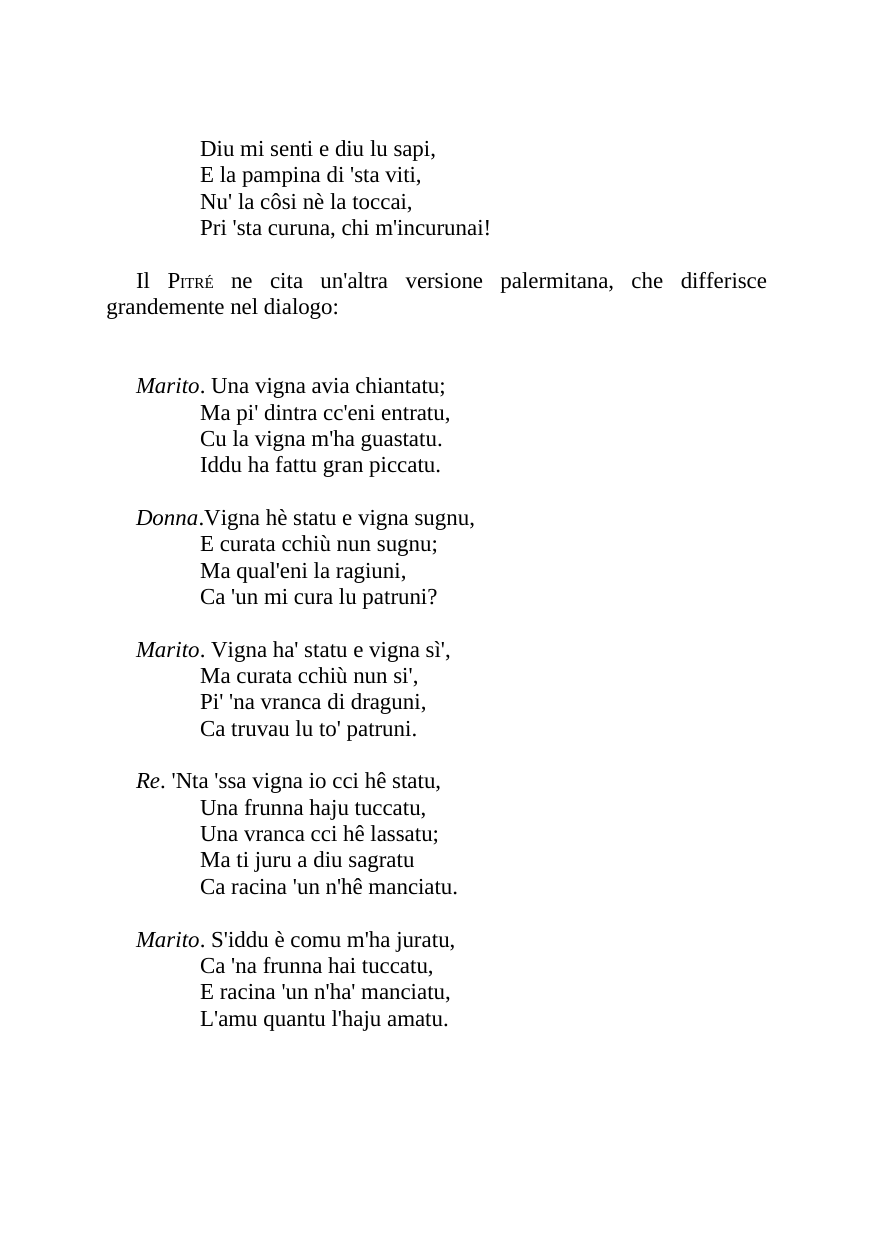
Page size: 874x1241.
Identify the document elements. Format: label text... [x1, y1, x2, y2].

text Ca 'na frunna hai tuccatu, [200, 952, 768, 978]
text E curata cchiù nun sugnu; [200, 530, 768, 557]
text Ma pi' dintra cc'eni entratu, [200, 398, 768, 425]
text Una frunna haju tuccatu, [200, 794, 768, 820]
text Il Pitré ne cita un'altra versione palermitana, che differisce grandemente nel dialogo: [106, 267, 768, 319]
text Ca racina 'un n'hê manciatu. [200, 873, 768, 899]
text L'amu quantu l'haju amatu. [200, 1005, 768, 1031]
text Marito. S'iddu è comu m'ha juratu, [106, 926, 768, 952]
text Marito. Vigna ha' statu e vigna sì', [106, 636, 768, 662]
text E la pampina di 'sta viti, [200, 161, 768, 188]
text Ma qual'eni la ragiuni, [200, 557, 768, 583]
text Donna.Vigna hè statu e vigna sugnu, [106, 504, 768, 530]
text Ca truvau lu to' patruni. [200, 715, 768, 741]
text Una vranca cci hê lassatu; [200, 820, 768, 847]
text Re. 'Nta 'ssa vigna io cci hê statu, [106, 767, 768, 794]
text Nu' la côsi nè la toccai, [200, 188, 768, 214]
text Ma curata cchiù nun si', [200, 662, 768, 688]
text E racina 'un n'ha' manciatu, [200, 978, 768, 1005]
text Pi' 'na vranca di draguni, [200, 688, 768, 715]
text Marito. Una vigna avia chiantatu; [106, 372, 768, 398]
text Iddu ha fattu gran piccatu. [200, 451, 768, 478]
text Cu la vigna m'ha guastatu. [200, 425, 768, 451]
text Ca 'un mi cura lu patruni? [200, 583, 768, 609]
text Pri 'sta curuna, chi m'incurunai! [200, 214, 768, 240]
text Diu mi senti e diu lu sapi, [200, 135, 768, 161]
text Ma ti juru a diu sagratu [200, 847, 768, 873]
